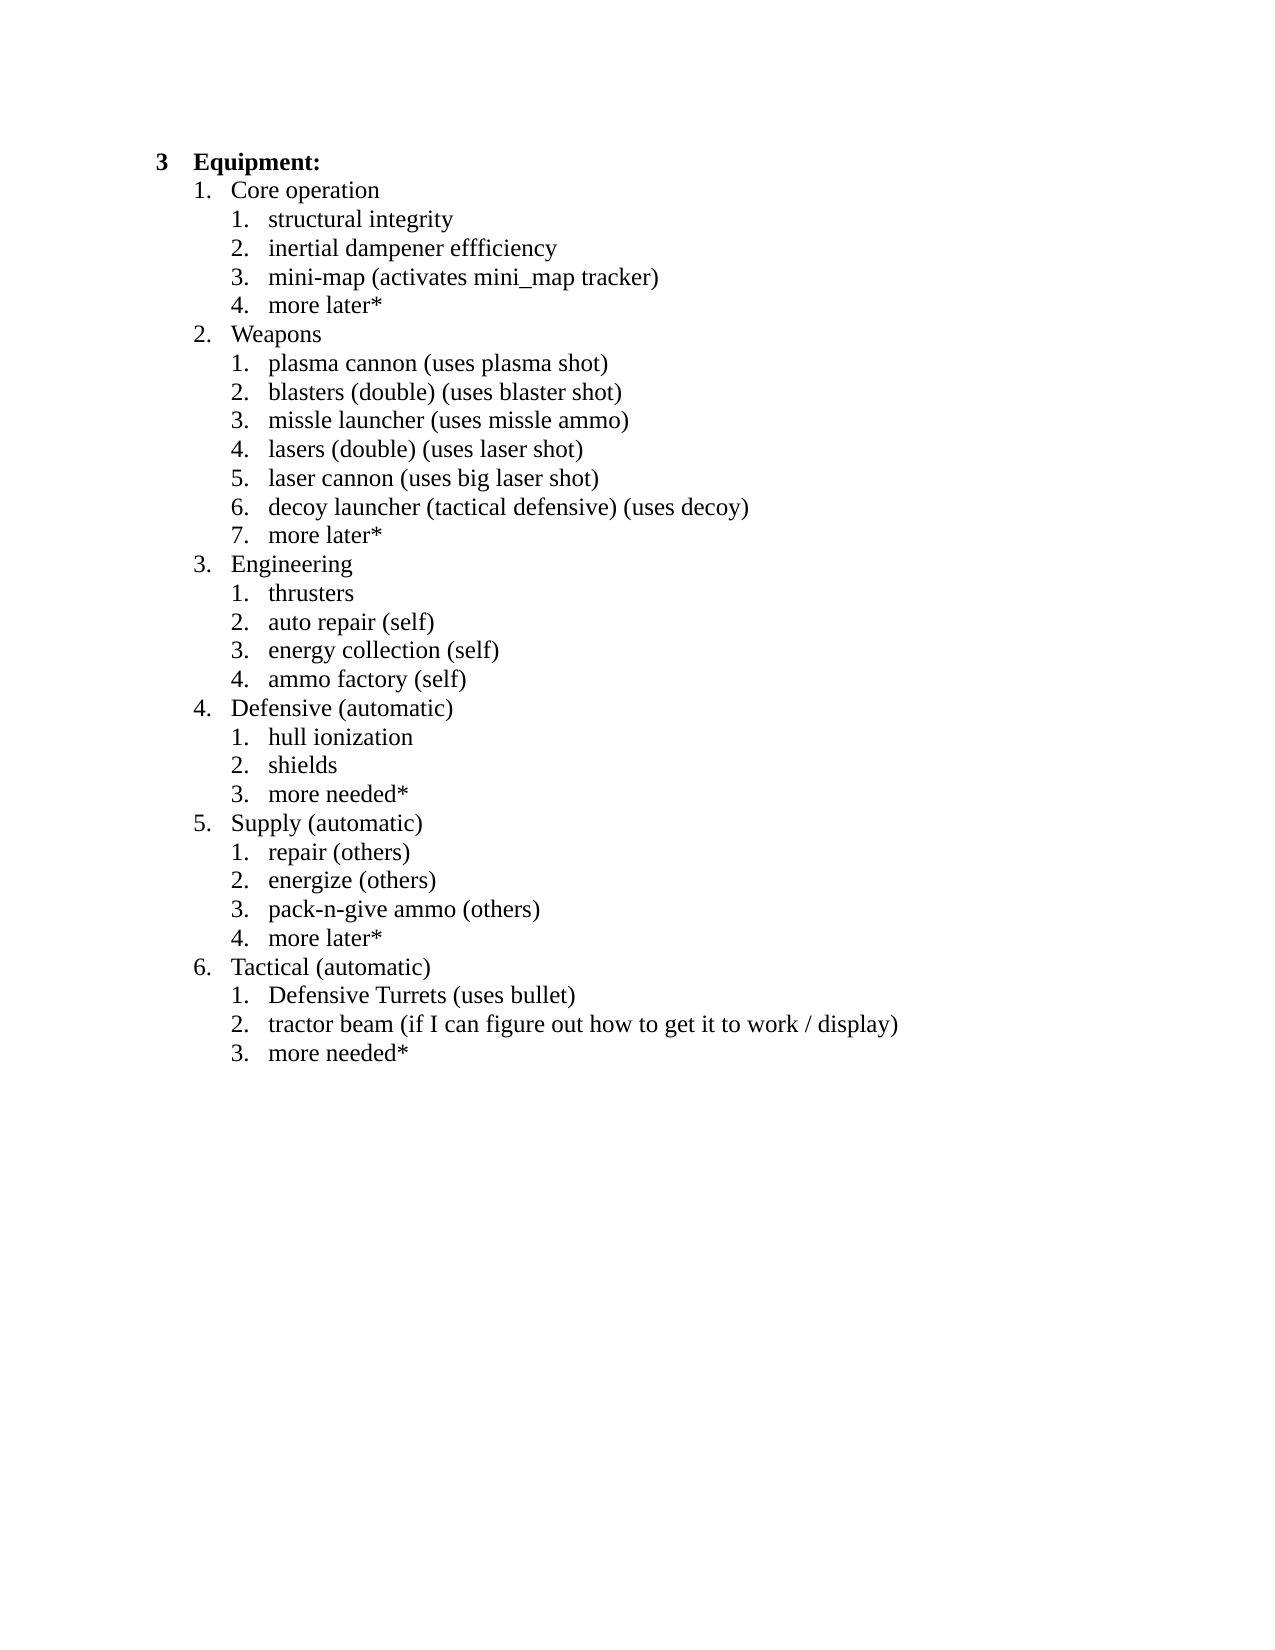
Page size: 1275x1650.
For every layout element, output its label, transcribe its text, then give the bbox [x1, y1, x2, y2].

list decoy launcher (tactical defensive) (uses decoy) [231, 492, 1157, 521]
list blasters (double) (uses blaster shot) [231, 377, 1157, 406]
list more needed* [231, 1038, 1157, 1067]
list ammo factory (self) [231, 664, 1157, 693]
list structural integrity [231, 204, 1157, 233]
list plasma cannon (uses plasma shot) [231, 348, 1157, 377]
list Defensive (automatic) [193, 693, 1157, 722]
list Equipment: [156, 147, 1157, 176]
list more later* [231, 291, 1157, 319]
list pack-n-give ammo (others) [231, 894, 1157, 923]
list Supply (automatic) [193, 808, 1157, 837]
list more needed* [231, 779, 1157, 808]
list auto repair (self) [231, 607, 1157, 636]
list mini-map (activates mini_map tracker) [231, 262, 1157, 291]
list energize (others) [231, 866, 1157, 894]
list missle launcher (uses missle ammo) [231, 406, 1157, 434]
list more later* [231, 923, 1157, 952]
list thrusters [231, 578, 1157, 607]
list more later* [231, 521, 1157, 549]
list Weapons [193, 319, 1157, 348]
list lasers (double) (uses laser shot) [231, 434, 1157, 463]
list shields [231, 751, 1157, 779]
list laser cannon (uses big laser shot) [231, 463, 1157, 492]
list Engineering [193, 549, 1157, 578]
list repair (others) [231, 837, 1157, 866]
list energy collection (self) [231, 636, 1157, 664]
list Tactical (automatic) [193, 952, 1157, 981]
list inertial dampener effficiency [231, 233, 1157, 262]
list Defensive Turrets (uses bullet) [231, 981, 1157, 1009]
list hull ionization [231, 722, 1157, 751]
list Core operation [193, 176, 1157, 204]
list tractor beam (if I can figure out how to get it to work / display) [231, 1009, 1157, 1038]
